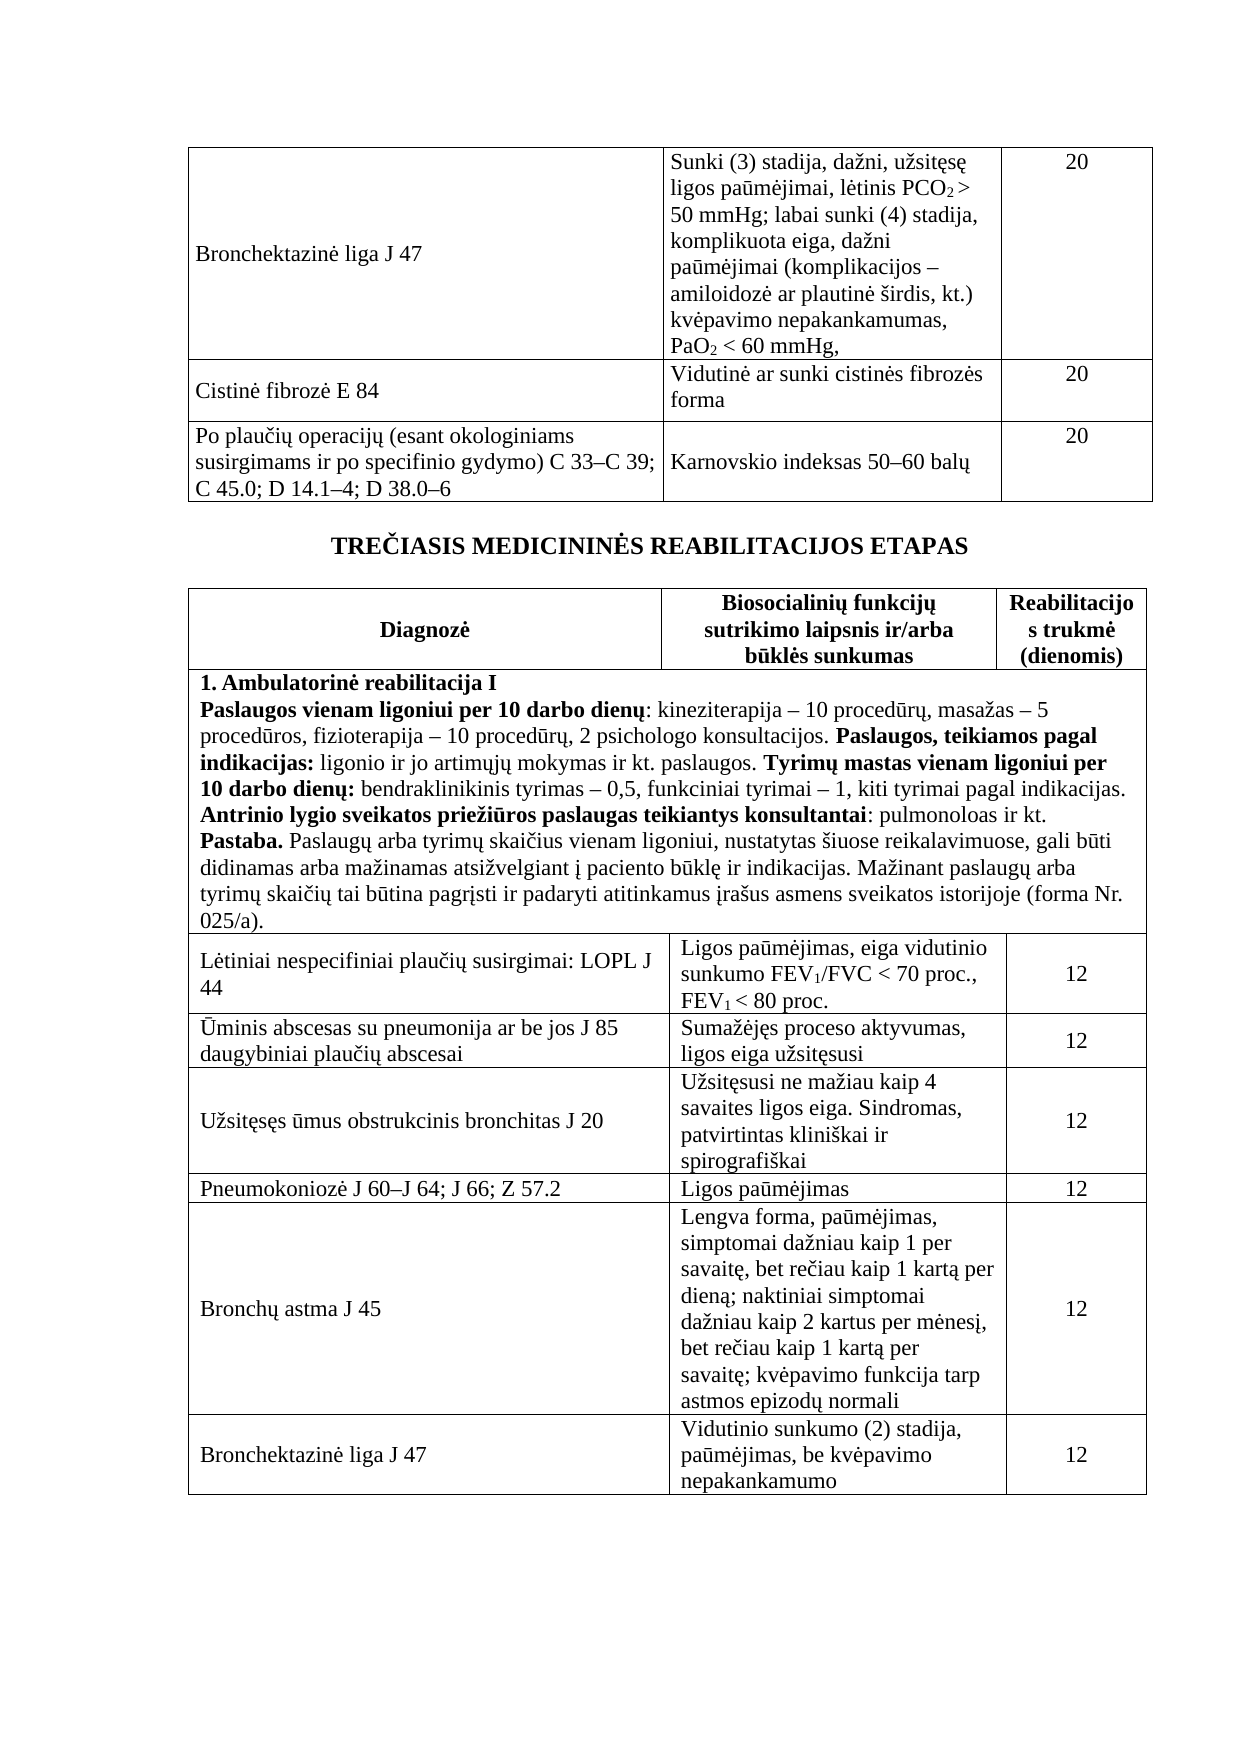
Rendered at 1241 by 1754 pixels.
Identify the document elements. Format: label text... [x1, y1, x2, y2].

table_cell 20 [1002, 422, 1152, 501]
table_cell [1147, 933, 1151, 1013]
table_header Diagnozė [189, 589, 661, 668]
table_cell Ligos paūmėjimas [670, 1174, 1006, 1202]
table_cell Vidutinio sunkumo (2) stadija, paūmėjimas, be kvėpavimo nepakankamumo [670, 1415, 1006, 1494]
table_cell Lengva forma, paūmėjimas, simptomai dažniau kaip 1 per savaitę, bet rečiau kaip 1 kartą per dieną; naktiniai simptomai dažniau kaip 2 kartus per mėnesį, bet rečiau kaip 1 kartą per savaitę; kvėpavimo funkcija tarp astmos epizodų normali [670, 1203, 1006, 1413]
table_cell [1147, 1013, 1151, 1067]
table_header [1147, 588, 1151, 668]
table_cell Ligos paūmėjimas, eiga vidutinio sunkumo FEV1/FVC < 70 proc., FEV1 < 80 proc. [670, 934, 1006, 1013]
table_cell Pneumokoniozė J 60–J 64; J 66; Z 57.2 [189, 1174, 669, 1202]
table_cell 12 [1007, 1014, 1146, 1067]
table_cell Sumažėjęs proceso aktyvumas, ligos eiga užsitęsusi [670, 1014, 1006, 1067]
table_cell [1147, 1067, 1151, 1173]
table_header Reabilitacijos trukmė (dienomis) [997, 589, 1146, 668]
table_cell 20 [1002, 360, 1152, 421]
table_cell Užsitęsęs ūmus obstrukcinis bronchitas J 20 [189, 1068, 669, 1173]
table_cell Vidutinė ar sunki cistinės fibrozės forma [664, 360, 1001, 421]
table_cell 12 [1007, 934, 1146, 1013]
table_cell Ūminis abscesas su pneumonija ar be jos J 85 daugybiniai plaučių abscesai [189, 1014, 669, 1067]
table_cell [1147, 1173, 1151, 1202]
table_cell Karnovskio indeksas 50–60 balų [664, 422, 1001, 501]
table_cell Sunki (3) stadija, dažni, užsitęsę ligos paūmėjimai, lėtinis PCO2 > 50 mmHg; labai sunki (4) stadija, komplikuota eiga, dažni paūmėjimai (komplikacijos – amiloidozė ar plautinė širdis, kt.) kvėpavimo nepakankamumas, PaO2 < 60 mmHg, [664, 148, 1001, 359]
table_cell 1. Ambulatorinė reabilitacija I Paslaugos vienam ligoniui per 10 darbo dienų: kineziterapija – 10 procedūrų, masažas – 5 procedūros, fizioterapija – 10 procedūrų, 2 psichologo konsultacijos. Paslaugos, teikiamos pagal indikacijas: ligonio ir jo artimųjų mokymas ir kt. paslaugos. Tyrimų mastas vienam ligoniui per 10 darbo dienų: bendraklinikinis tyrimas – 0,5, funkciniai tyrimai – 1, kiti tyrimai pagal indikacijas. Antrinio lygio sveikatos priežiūros paslaugas teikiantys konsultantai: pulmonoloas ir kt. Pastaba. Paslaugų arba tyrimų skaičius vienam ligoniui, nustatytas šiuose reikalavimuose, gali būti didinamas arba mažinamas atsižvelgiant į paciento būklę ir indikacijas. Mažinant paslaugų arba tyrimų skaičių tai būtina pagrįsti ir padaryti atitinkamus įrašus asmens sveikatos istorijoje (forma Nr. 025/a). [189, 670, 1146, 933]
table_cell Lėtiniai nespecifiniai plaučių susirgimai: LOPL J 44 [189, 934, 669, 1013]
table_cell 12 [1007, 1174, 1146, 1202]
table_cell 12 [1007, 1068, 1146, 1173]
table_cell Bronchektazinė liga J 47 [189, 1415, 669, 1494]
table_cell Po plaučių operacijų (esant okologiniams susirgimams ir po specifinio gydymo) C 33–C 39; C 45.0; D 14.1–4; D 38.0–6 [189, 422, 663, 501]
table_cell Bronchų astma J 45 [189, 1203, 669, 1413]
table_cell 12 [1007, 1415, 1146, 1494]
subtitle TREČIASIS medicininės REABILITACIJOS ETAPAS [177, 531, 1122, 559]
table_header Biosocialinių funkcijų sutrikimo laipsnis ir/arba būklės sunkumas [662, 589, 996, 668]
table_cell [1147, 669, 1151, 933]
table_cell 12 [1007, 1203, 1146, 1413]
table_cell [1147, 1414, 1151, 1494]
table_cell 20 [1002, 148, 1152, 359]
table_cell Užsitęsusi ne mažiau kaip 4 savaites ligos eiga. Sindromas, patvirtintas kliniškai ir spirografiškai [670, 1068, 1006, 1173]
table_cell Cistinė fibrozė E 84 [189, 360, 663, 421]
table_cell [1147, 1202, 1151, 1413]
table_cell Bronchektazinė liga J 47 [189, 148, 663, 359]
